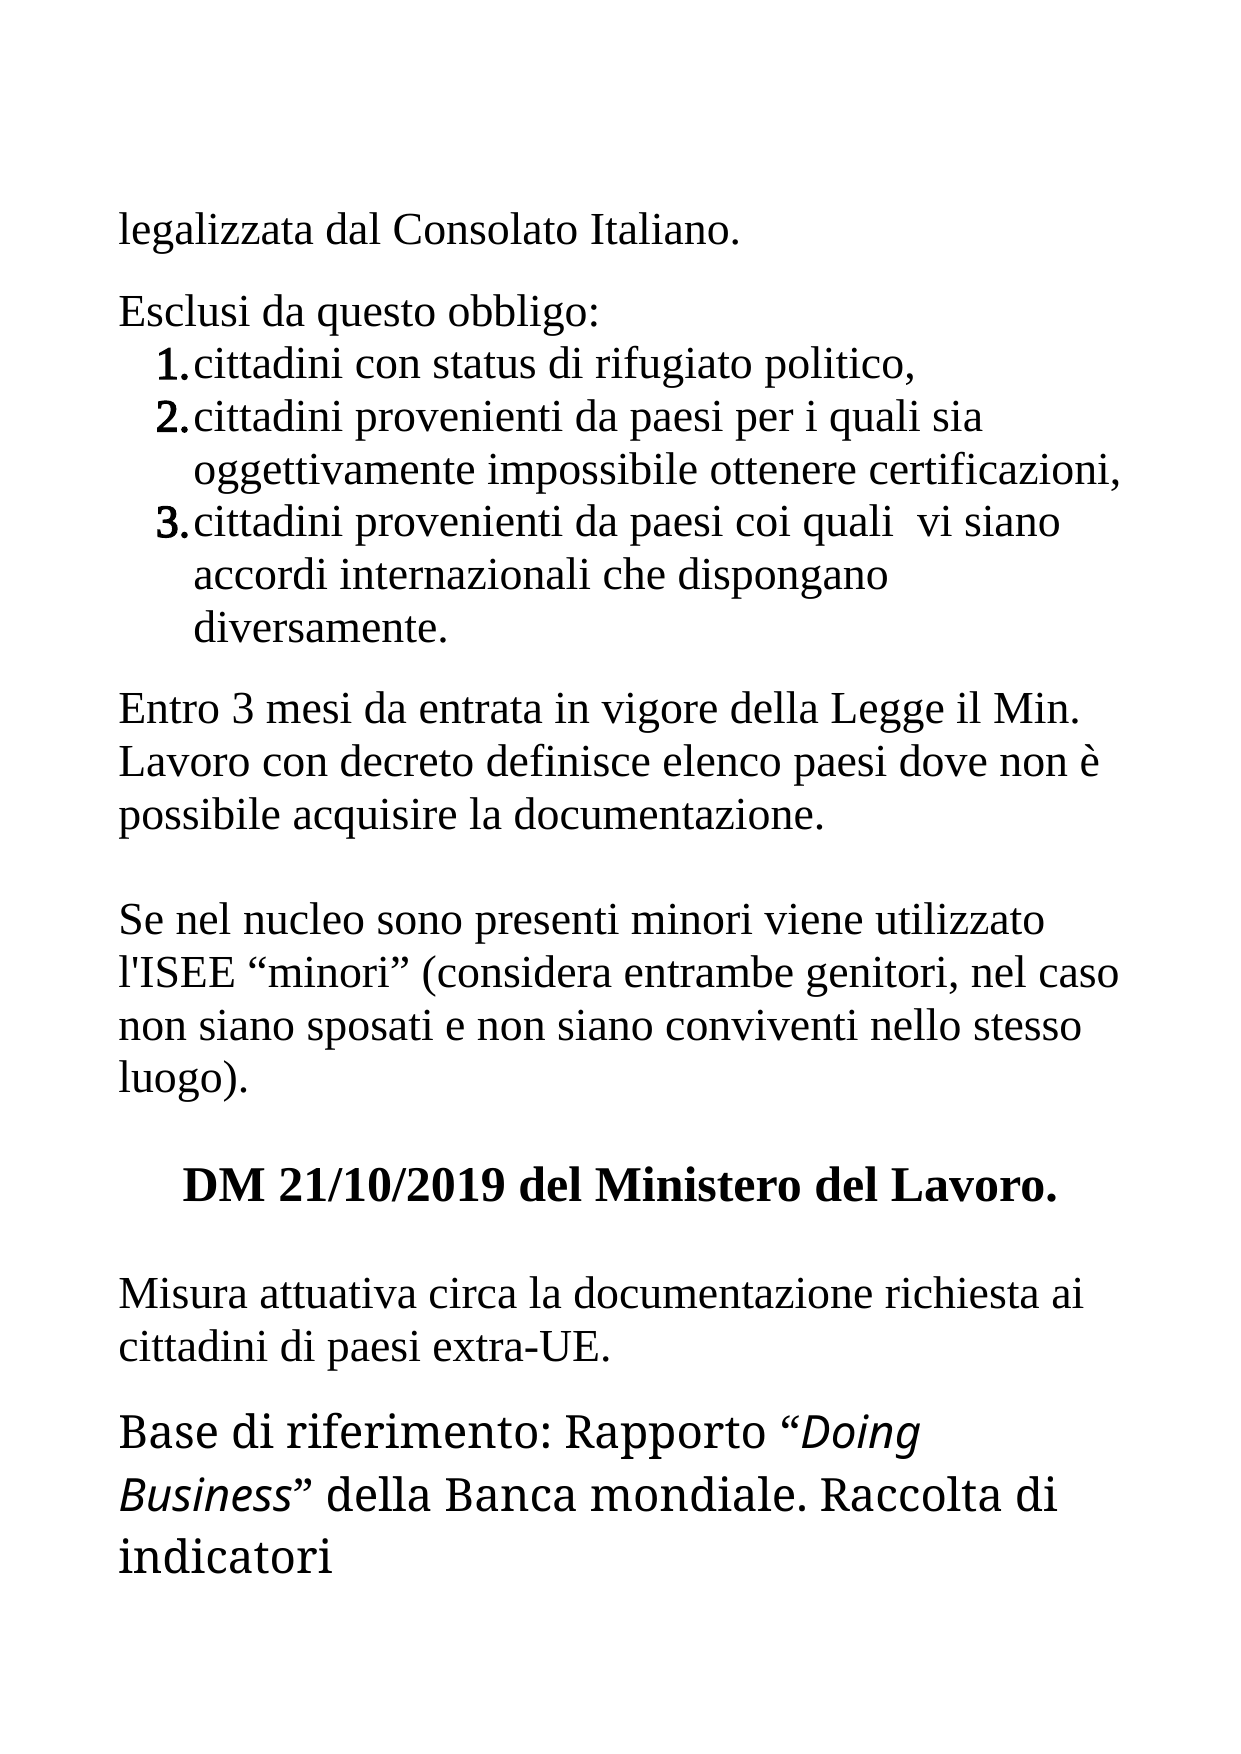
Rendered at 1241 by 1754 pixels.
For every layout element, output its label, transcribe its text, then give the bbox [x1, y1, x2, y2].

list cittadini provenienti da paesi coi quali vi siano accordi internazionali che dispongano diversamente. [156, 494, 1122, 652]
text DM 21/10/2019 del Ministero del Lavoro. [118, 1155, 1122, 1213]
text legalizzata dal Consolato Italiano. [118, 202, 1122, 254]
text Base di riferimento: Rapporto “Doing Business” della Banca mondiale. Raccolta di indicatori [118, 1399, 1122, 1587]
text Entro 3 mesi da entrata in vigore della Legge il Min. Lavoro con decreto definisce elenco paesi dove non è possibile acquisire la documentazione. [118, 681, 1122, 839]
text Se nel nucleo sono presenti minori viene utilizzato l'ISEE “minori” (considera entrambe genitori, nel caso non siano sposati e non siano conviventi nello stesso luogo). [118, 892, 1122, 1102]
text Misura attuativa circa la documentazione richiesta ai cittadini di paesi extra-UE. [118, 1265, 1122, 1371]
list cittadini con status di rifugiato politico, [156, 336, 1122, 388]
list cittadini provenienti da paesi per i quali sia oggettivamente impossibile ottenere certificazioni, [156, 388, 1122, 494]
text Esclusi da questo obbligo: [118, 283, 1122, 336]
